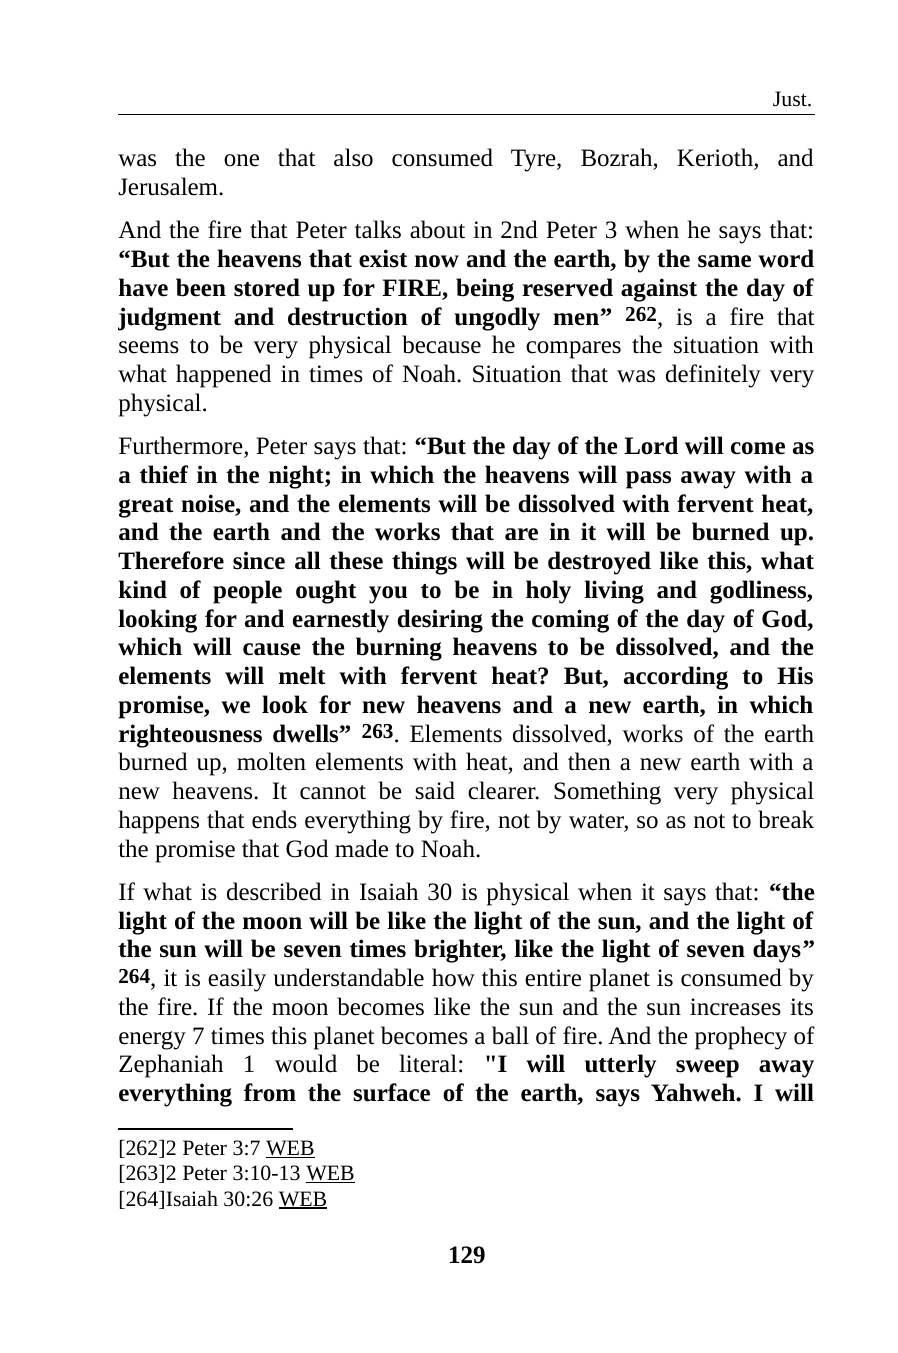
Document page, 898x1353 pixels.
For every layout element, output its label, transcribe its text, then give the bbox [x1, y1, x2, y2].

text Furthermore, Peter says that: “But the day of the Lord will come as a thief in the night; in which the heavens will pass away with a great noise, and the elements will be dissolved with fervent heat, and the earth and the works that are in it will be burned up. Therefore since all these things will be destroyed like this, what kind of people ought you to be in holy living and godliness, looking for and earnestly desiring the coming of the day of God, which will cause the burning heavens to be dissolved, and the elements will melt with fervent heat? But, according to His promise, we look for new heavens and a new earth, in which righteousness dwells” . Elements dissolved, works of the earth burned up, molten elements with heat, and then a new earth with a new heavens. It cannot be said clearer. Something very physical happens that ends everything by fire, not by water, so as not to break the promise that God made to Noah. [118, 431, 815, 862]
text And the fire that Peter talks about in 2nd Peter 3 when he says that: “But the heavens that exist now and the earth, by the same word have been stored up for FIRE, being reserved against the day of judgment and destruction of ungodly men” , is a fire that seems to be very physical because he compares the situation with what happened in times of Noah. Situation that was definitely very physical. [118, 215, 815, 417]
text If what is described in Isaiah 30 is physical when it says that: “the light of the moon will be like the light of the sun, and the light of the sun will be seven times brighter, like the light of seven days” , it is easily understandable how this entire planet is consumed by the fire. If the moon becomes like the sun and the sun increases its energy 7 times this planet becomes a ball of fire. And the prophecy of Zephaniah 1 would be literal: "I will utterly sweep away everything from the surface of the earth, says Yahweh. I will [118, 877, 815, 1107]
text Isaiah 30:26 WEB [118, 1186, 815, 1211]
text was the one that also consumed Tyre, Bozrah, Kerioth, and Jerusalem. [118, 143, 815, 201]
text 2 Peter 3:10-13 WEB [118, 1160, 815, 1186]
text 2 Peter 3:7 WEB [118, 1135, 815, 1160]
